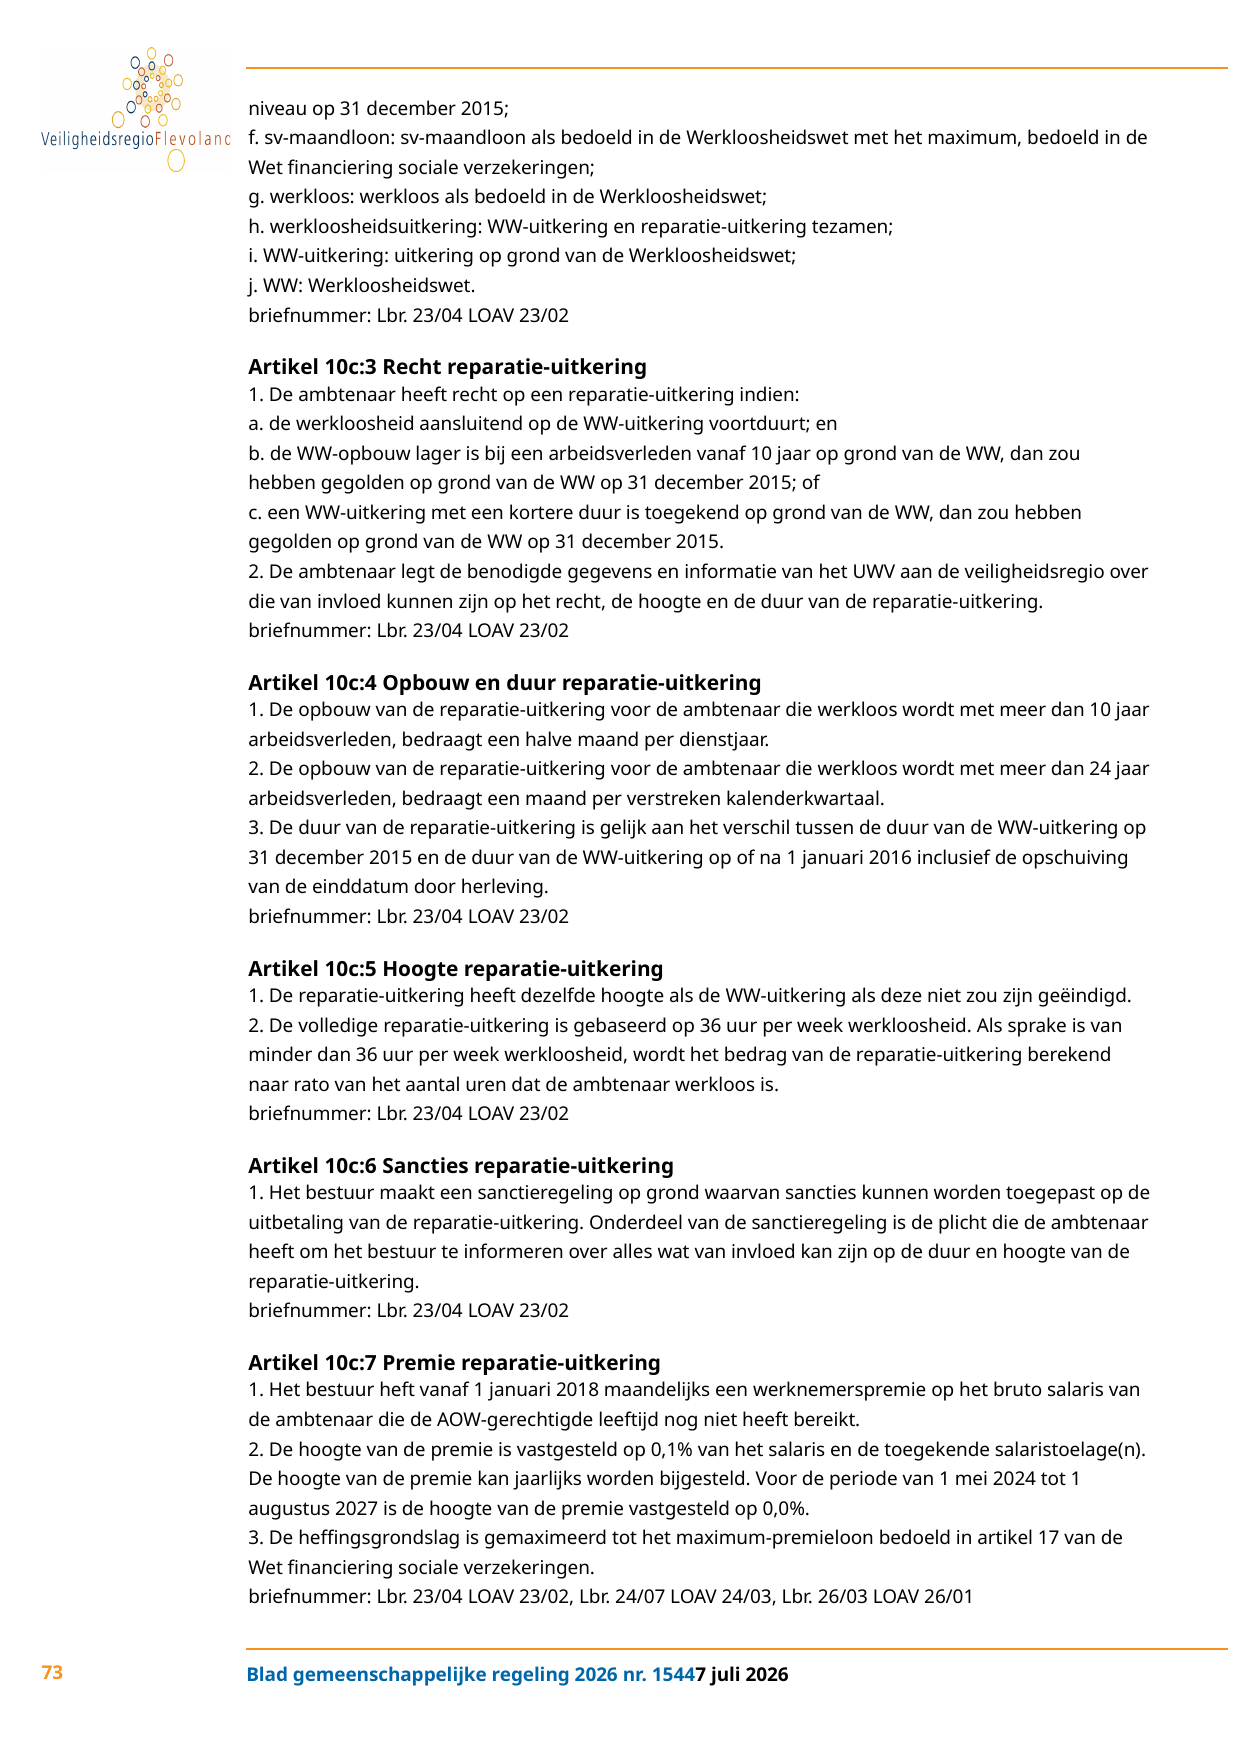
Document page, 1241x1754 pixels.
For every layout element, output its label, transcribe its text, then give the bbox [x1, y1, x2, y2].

text briefnummer: Lbr. 23/04 LOAV 23/02 [248, 302, 1152, 328]
text briefnummer: Lbr. 23/04 LOAV 23/02 [248, 903, 1152, 929]
text niveau op 31 december 2015; [248, 95, 1152, 121]
text briefnummer: Lbr. 23/04 LOAV 23/02, Lbr. 24/07 LOAV 24/03, Lbr. 26/03 LOAV 26/01 [248, 1584, 1152, 1609]
text Artikel 10c:4 Opbouw en duur reparatie-uitkering [248, 668, 1152, 696]
text 1. De reparatie-uitkering heeft dezelfde hoogte als de WW-uitkering als deze niet zou zijn geëindigd. [248, 982, 1152, 1008]
text 2. De ambtenaar legt de benodigde gegevens en informatie van het UWV aan de veiligheidsregio over die van invloed kunnen zijn op het recht, de hoogte en de duur van de reparatie-uitkering. [248, 558, 1152, 613]
text f. sv-maandloon: sv-maandloon als bedoeld in de Werkloosheidswet met het maximum, bedoeld in de Wet financiering sociale verzekeringen; [248, 124, 1152, 180]
text Artikel 10c:6 Sancties reparatie-uitkering [248, 1151, 1152, 1179]
text briefnummer: Lbr. 23/04 LOAV 23/02 [248, 1298, 1152, 1323]
text i. WW-uitkering: uitkering op grond van de Werkloosheidswet; [248, 243, 1152, 268]
text 1. Het bestuur heft vanaf 1 januari 2018 maandelijks een werknemerspremie op het bruto salaris van de ambtenaar die de AOW-gerechtigde leeftijd nog niet heeft bereikt. [248, 1377, 1152, 1432]
text briefnummer: Lbr. 23/04 LOAV 23/02 [248, 1101, 1152, 1126]
text Artikel 10c:3 Recht reparatie-uitkering [248, 352, 1152, 381]
text b. de WW-opbouw lager is bij een arbeidsverleden vanaf 10 jaar op grond van de WW, dan zou hebben gegolden op grond van de WW op 31 december 2015; of [248, 440, 1152, 495]
text Artikel 10c:5 Hoogte reparatie-uitkering [248, 954, 1152, 982]
text 2. De opbouw van de reparatie-uitkering voor de ambtenaar die werkloos wordt met meer dan 24 jaar arbeidsverleden, bedraagt een maand per verstreken kalenderkwartaal. [248, 755, 1152, 811]
text 1. De opbouw van de reparatie-uitkering voor de ambtenaar die werkloos wordt met meer dan 10 jaar arbeidsverleden, bedraagt een halve maand per dienstjaar. [248, 696, 1152, 752]
text 3. De duur van de reparatie-uitkering is gelijk aan het verschil tussen de duur van de WW-uitkering op 31 december 2015 en de duur van de WW-uitkering op of na 1 januari 2016 inclusief de opschuiving van de einddatum door herleving. [248, 814, 1152, 899]
text briefnummer: Lbr. 23/04 LOAV 23/02 [248, 617, 1152, 643]
text Artikel 10c:7 Premie reparatie-uitkering [248, 1348, 1152, 1377]
text c. een WW-uitkering met een kortere duur is toegekend op grond van de WW, dan zou hebben gegolden op grond van de WW op 31 december 2015. [248, 499, 1152, 554]
text 1. Het bestuur maakt een sanctieregeling op grond waarvan sancties kunnen worden toegepast op de uitbetaling van de reparatie-uitkering. Onderdeel van de sanctieregeling is de plicht die de ambtenaar heeft om het bestuur te informeren over alles wat van invloed kan zijn op de duur en hoogte van de reparatie-uitkering. [248, 1179, 1152, 1294]
text 1. De ambtenaar heeft recht op een reparatie-uitkering indien: [248, 381, 1152, 406]
text 3. De heffingsgrondslag is gemaximeerd tot het maximum-premieloon bedoeld in artikel 17 van de Wet financiering sociale verzekeringen. [248, 1524, 1152, 1580]
text g. werkloos: werkloos als bedoeld in de Werkloosheidswet; [248, 183, 1152, 209]
text a. de werkloosheid aansluitend op de WW-uitkering voortduurt; en [248, 410, 1152, 436]
text 2. De hoogte van de premie is vastgesteld op 0,1% van het salaris en de toegekende salaristoelage(n). De hoogte van de premie kan jaarlijks worden bijgesteld. Voor de periode van 1 mei 2024 tot 1 augustus 2027 is de hoogte van de premie vastgesteld op 0,0%. [248, 1436, 1152, 1521]
text h. werkloosheidsuitkering: WW-uitkering en reparatie-uitkering tezamen; [248, 213, 1152, 239]
picture [41, 47, 231, 172]
text 2. De volledige reparatie-uitkering is gebaseerd op 36 uur per week werkloosheid. Als sprake is van minder dan 36 uur per week werkloosheid, wordt het bedrag van de reparatie-uitkering berekend naar rato van het aantal uren dat de ambtenaar werkloos is. [248, 1012, 1152, 1097]
text j. WW: Werkloosheidswet. [248, 272, 1152, 298]
